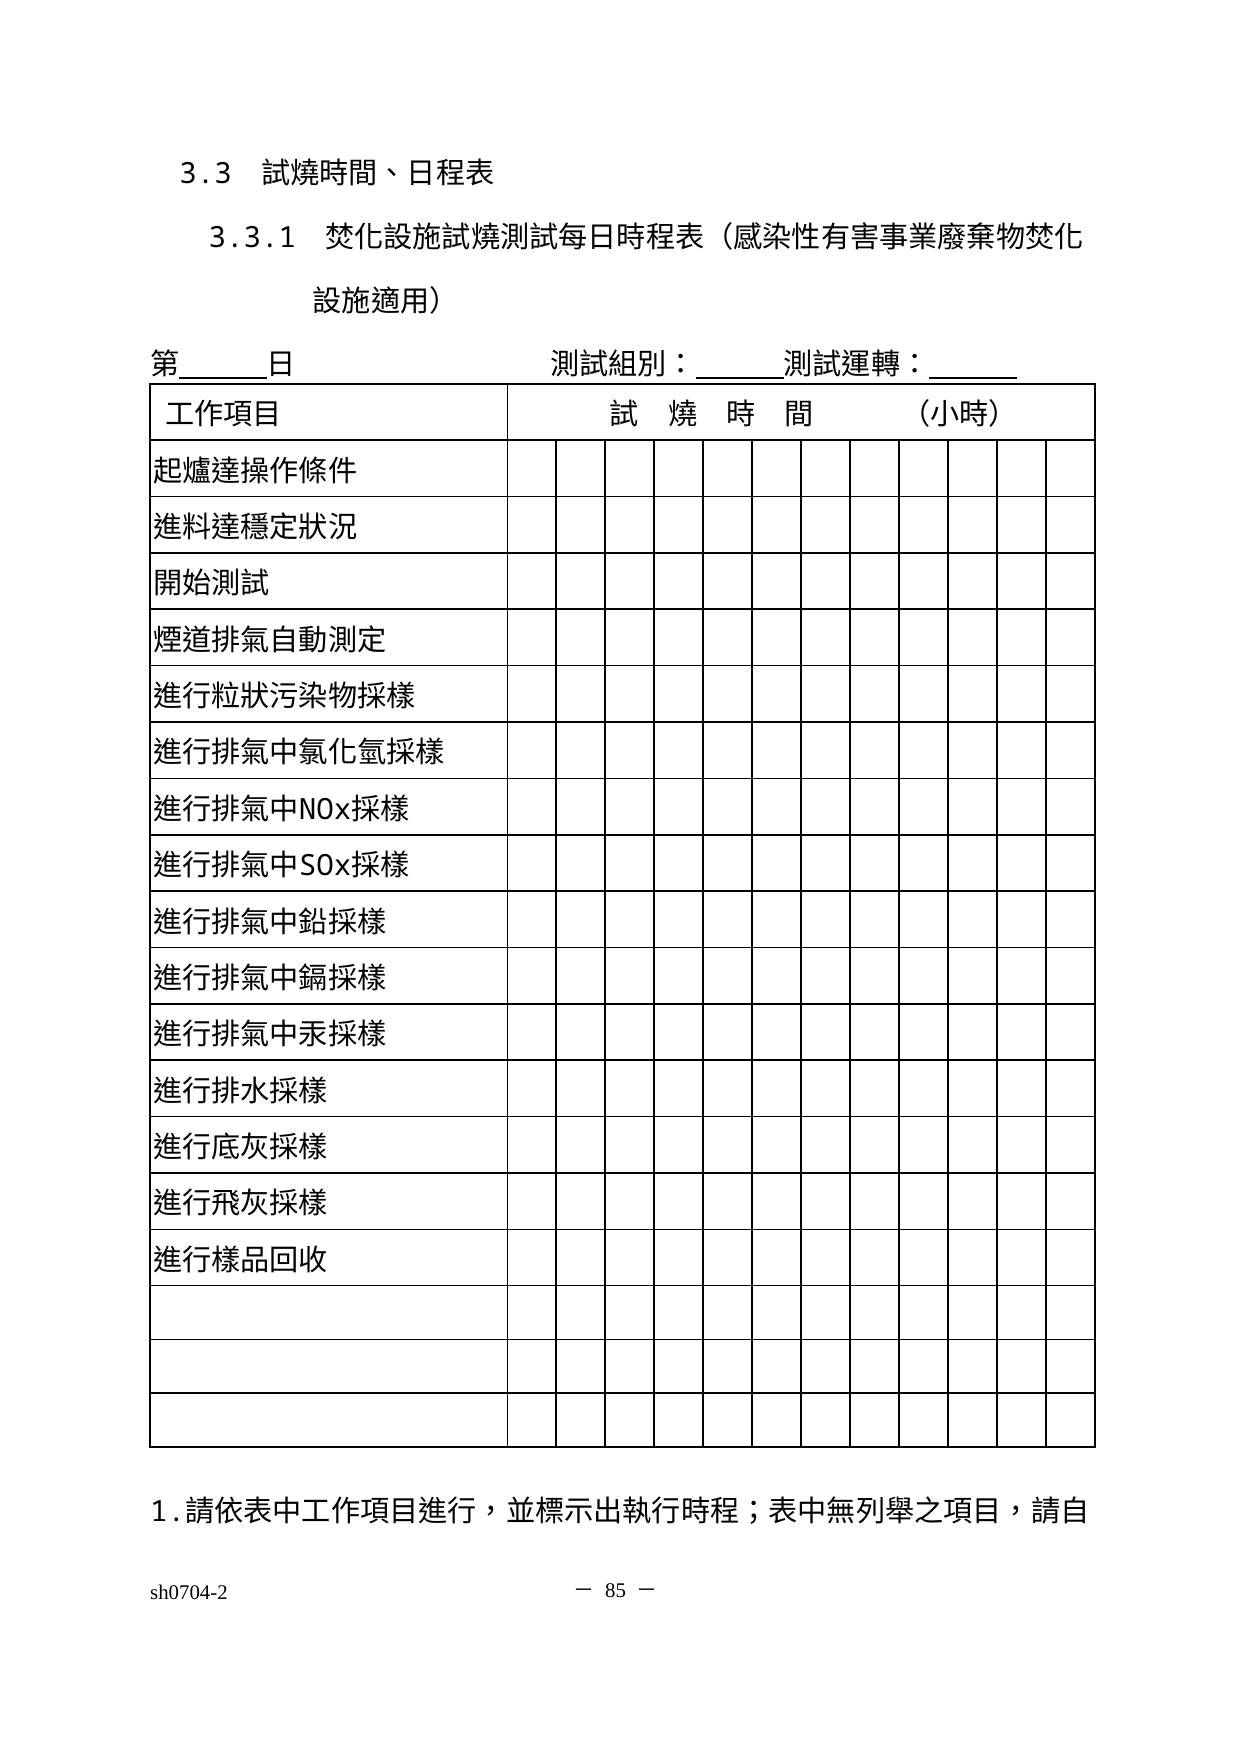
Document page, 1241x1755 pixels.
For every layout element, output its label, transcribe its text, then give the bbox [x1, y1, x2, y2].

table_cell [753, 554, 800, 608]
table_cell [1047, 441, 1094, 496]
table_cell [900, 723, 947, 777]
table_cell [802, 836, 849, 890]
table_cell [704, 610, 751, 665]
table_cell 進行排氣中鉛採樣 [151, 892, 507, 947]
table_cell [557, 1061, 604, 1116]
table_cell [900, 1340, 947, 1392]
table_header 工作項目 [151, 385, 507, 439]
table_cell 進行排氣中鎘採樣 [151, 948, 507, 1003]
table_cell [802, 892, 849, 947]
table_cell [1047, 1174, 1094, 1228]
table_cell [753, 610, 800, 665]
table_cell [900, 441, 947, 496]
table_cell [753, 1286, 800, 1338]
table_cell [851, 1286, 898, 1338]
table_cell [704, 836, 751, 890]
table_cell [949, 1394, 996, 1446]
table_cell [802, 1061, 849, 1116]
table_cell [557, 610, 604, 665]
table_cell [508, 779, 555, 834]
table_cell [998, 1340, 1045, 1392]
table_cell [753, 1005, 800, 1059]
table_cell [508, 1340, 555, 1392]
table_cell [900, 948, 947, 1003]
table_cell [508, 666, 555, 721]
table_cell [704, 1340, 751, 1392]
table_cell [851, 1340, 898, 1392]
table_cell [557, 1286, 604, 1338]
table_cell [802, 1174, 849, 1228]
table_cell [655, 610, 702, 665]
table_cell [704, 497, 751, 552]
table_cell [655, 666, 702, 721]
table_cell [557, 497, 604, 552]
table_cell [753, 1230, 800, 1285]
table_cell [606, 836, 653, 890]
table_cell [557, 1394, 604, 1446]
table_cell [1047, 1286, 1094, 1338]
table_cell [949, 779, 996, 834]
table_cell [802, 1117, 849, 1172]
table_cell [704, 666, 751, 721]
table_cell [753, 892, 800, 947]
table_cell [655, 1005, 702, 1059]
table_cell [508, 723, 555, 777]
table_cell [655, 948, 702, 1003]
table_cell [802, 1394, 849, 1446]
table_cell [998, 666, 1045, 721]
table_cell [606, 1230, 653, 1285]
table_cell [655, 554, 702, 608]
table_cell [1047, 892, 1094, 947]
table_cell [949, 497, 996, 552]
table_cell [900, 497, 947, 552]
table_cell 進行排氣中SOx採樣 [151, 836, 507, 890]
table_cell [508, 1286, 555, 1338]
table_cell [753, 1340, 800, 1392]
table_cell [753, 497, 800, 552]
table_cell [998, 1005, 1045, 1059]
table_cell [606, 1005, 653, 1059]
table_cell [998, 723, 1045, 777]
table_cell [900, 666, 947, 721]
text 3.3 試燒時間、日程表 [150, 150, 1090, 192]
table_cell [1047, 1394, 1094, 1446]
table_cell 進行排氣中氯化氫採樣 [151, 723, 507, 777]
table_cell [998, 610, 1045, 665]
table_cell [998, 1061, 1045, 1116]
table_cell [851, 892, 898, 947]
table_cell [151, 1340, 507, 1392]
table_cell [753, 1061, 800, 1116]
table_cell [753, 1117, 800, 1172]
table_cell [753, 666, 800, 721]
table_cell [606, 723, 653, 777]
table_cell [606, 610, 653, 665]
table_cell [753, 1174, 800, 1228]
table_cell [655, 1117, 702, 1172]
table_cell [704, 1005, 751, 1059]
table_cell [508, 892, 555, 947]
table_cell [1047, 1061, 1094, 1116]
table_cell [851, 1005, 898, 1059]
table_cell [900, 1394, 947, 1446]
table_cell [998, 1286, 1045, 1338]
table_cell [508, 497, 555, 552]
table_cell [704, 892, 751, 947]
table_cell [704, 1394, 751, 1446]
table_cell [1047, 723, 1094, 777]
table_cell [851, 610, 898, 665]
table_cell [557, 1340, 604, 1392]
table_cell [655, 779, 702, 834]
table_cell 進行樣品回收 [151, 1230, 507, 1285]
table_cell [851, 723, 898, 777]
table_cell [508, 1394, 555, 1446]
table_cell [508, 441, 555, 496]
table_cell [606, 948, 653, 1003]
table_cell [900, 554, 947, 608]
table_cell [151, 1394, 507, 1446]
table_cell [1047, 948, 1094, 1003]
table_cell [949, 1230, 996, 1285]
table_cell [655, 1174, 702, 1228]
table_cell [1047, 610, 1094, 665]
table_cell [655, 1340, 702, 1392]
table_cell [606, 1174, 653, 1228]
table_cell [949, 723, 996, 777]
table_cell [949, 836, 996, 890]
table_cell [704, 1230, 751, 1285]
table_cell [606, 1117, 653, 1172]
table_cell [949, 666, 996, 721]
table_cell [900, 779, 947, 834]
table_cell [802, 1286, 849, 1338]
table_cell [704, 1286, 751, 1338]
table_cell [655, 441, 702, 496]
table_cell [704, 441, 751, 496]
table_cell [655, 836, 702, 890]
table_cell [508, 610, 555, 665]
table_cell [900, 1174, 947, 1228]
table_cell [851, 554, 898, 608]
table_cell [508, 554, 555, 608]
table_cell [704, 554, 751, 608]
table_cell [900, 610, 947, 665]
table_cell [655, 497, 702, 552]
table_cell [1047, 779, 1094, 834]
table_cell [557, 1174, 604, 1228]
table_cell [851, 441, 898, 496]
table_cell [606, 441, 653, 496]
table_cell [851, 1117, 898, 1172]
table_cell [753, 723, 800, 777]
table_cell [802, 497, 849, 552]
table_cell [998, 948, 1045, 1003]
table_cell 起爐達操作條件 [151, 441, 507, 496]
table_cell [1047, 1340, 1094, 1392]
table_cell [802, 779, 849, 834]
table_cell [802, 610, 849, 665]
table_cell [900, 892, 947, 947]
table_cell [704, 1061, 751, 1116]
table_cell 進行排氣中汞採樣 [151, 1005, 507, 1059]
table_cell [557, 666, 604, 721]
table_cell [557, 554, 604, 608]
table_cell [557, 948, 604, 1003]
table_cell [606, 666, 653, 721]
table_cell [949, 892, 996, 947]
table_cell [1047, 497, 1094, 552]
table_cell [704, 723, 751, 777]
table_cell 進料達穩定狀況 [151, 497, 507, 552]
table_cell [949, 1061, 996, 1116]
table_cell [606, 554, 653, 608]
table_cell [655, 1394, 702, 1446]
table_cell [851, 666, 898, 721]
table_cell [704, 1174, 751, 1228]
table_cell [508, 836, 555, 890]
table_cell [753, 836, 800, 890]
table_cell [949, 441, 996, 496]
table_cell [851, 497, 898, 552]
table_cell [998, 836, 1045, 890]
table_cell [606, 1340, 653, 1392]
table_cell [508, 1005, 555, 1059]
table_cell [998, 779, 1045, 834]
table_cell [557, 892, 604, 947]
table_cell [753, 1394, 800, 1446]
table_cell [998, 441, 1045, 496]
table_cell [900, 1061, 947, 1116]
table_cell [151, 1286, 507, 1338]
table_cell [557, 441, 604, 496]
table_cell [1047, 1005, 1094, 1059]
table_header 試 燒 時 間 （小時） [508, 385, 1094, 439]
table_cell [802, 666, 849, 721]
table_cell [900, 1005, 947, 1059]
table_cell [557, 779, 604, 834]
table_cell [1047, 836, 1094, 890]
table_cell [802, 1005, 849, 1059]
table_cell [753, 441, 800, 496]
table_cell [802, 1230, 849, 1285]
table_cell [606, 1061, 653, 1116]
table_cell [998, 1230, 1045, 1285]
table_cell [557, 723, 604, 777]
table_cell [949, 1340, 996, 1392]
table_cell [704, 1117, 751, 1172]
table_cell [1047, 554, 1094, 608]
table_cell [606, 1394, 653, 1446]
table_cell [655, 1061, 702, 1116]
text 第 日 測試組別： 測試運轉： [150, 341, 1090, 383]
table_cell [753, 948, 800, 1003]
table_cell [851, 1230, 898, 1285]
table_cell 進行飛灰採樣 [151, 1174, 507, 1228]
table_cell [949, 948, 996, 1003]
table_cell 煙道排氣自動測定 [151, 610, 507, 665]
table_cell [802, 723, 849, 777]
table_cell [900, 1230, 947, 1285]
table_cell [998, 892, 1045, 947]
table_cell [606, 892, 653, 947]
table_cell [949, 1005, 996, 1059]
table_cell [802, 441, 849, 496]
table_cell [508, 1230, 555, 1285]
table_cell 進行底灰採樣 [151, 1117, 507, 1172]
table_cell [655, 1286, 702, 1338]
table_cell [851, 836, 898, 890]
text 1.請依表中工作項目進行，並標示出執行時程；表中無列舉之項目，請自 [150, 1487, 1090, 1530]
table_cell [949, 554, 996, 608]
table_cell [949, 1286, 996, 1338]
table_cell [557, 1117, 604, 1172]
table_cell [802, 554, 849, 608]
table_cell 開始測試 [151, 554, 507, 608]
table_cell [704, 779, 751, 834]
table_cell 進行排氣中NOx採樣 [151, 779, 507, 834]
table_cell [557, 1005, 604, 1059]
table_cell [606, 779, 653, 834]
table_cell [998, 1394, 1045, 1446]
table_cell [900, 1117, 947, 1172]
table_cell [753, 779, 800, 834]
table_cell [508, 1061, 555, 1116]
table_cell [949, 1117, 996, 1172]
table_cell 進行粒狀污染物採樣 [151, 666, 507, 721]
table_cell [900, 836, 947, 890]
table_cell [557, 1230, 604, 1285]
table_cell [851, 1061, 898, 1116]
table_cell [998, 1174, 1045, 1228]
table_cell [1047, 1117, 1094, 1172]
table_cell [655, 892, 702, 947]
table_cell [508, 948, 555, 1003]
table_cell [851, 1394, 898, 1446]
table_cell [655, 723, 702, 777]
table_cell [1047, 1230, 1094, 1285]
table_cell [606, 1286, 653, 1338]
table_cell [851, 948, 898, 1003]
table_cell [508, 1174, 555, 1228]
table_cell [900, 1286, 947, 1338]
table_cell [998, 497, 1045, 552]
table_cell [802, 948, 849, 1003]
table_cell [606, 497, 653, 552]
table_cell [851, 779, 898, 834]
table_cell [949, 1174, 996, 1228]
table_cell [557, 836, 604, 890]
text 3.3.1 焚化設施試燒測試每日時程表（感染性有害事業廢棄物焚化設施適用） [150, 213, 1090, 319]
table_cell [949, 610, 996, 665]
table_cell [704, 948, 751, 1003]
table_cell [655, 1230, 702, 1285]
table_cell [1047, 666, 1094, 721]
table_cell [802, 1340, 849, 1392]
table_cell [998, 554, 1045, 608]
table_cell [851, 1174, 898, 1228]
table_cell [508, 1117, 555, 1172]
table_cell [998, 1117, 1045, 1172]
table_cell 進行排水採樣 [151, 1061, 507, 1116]
